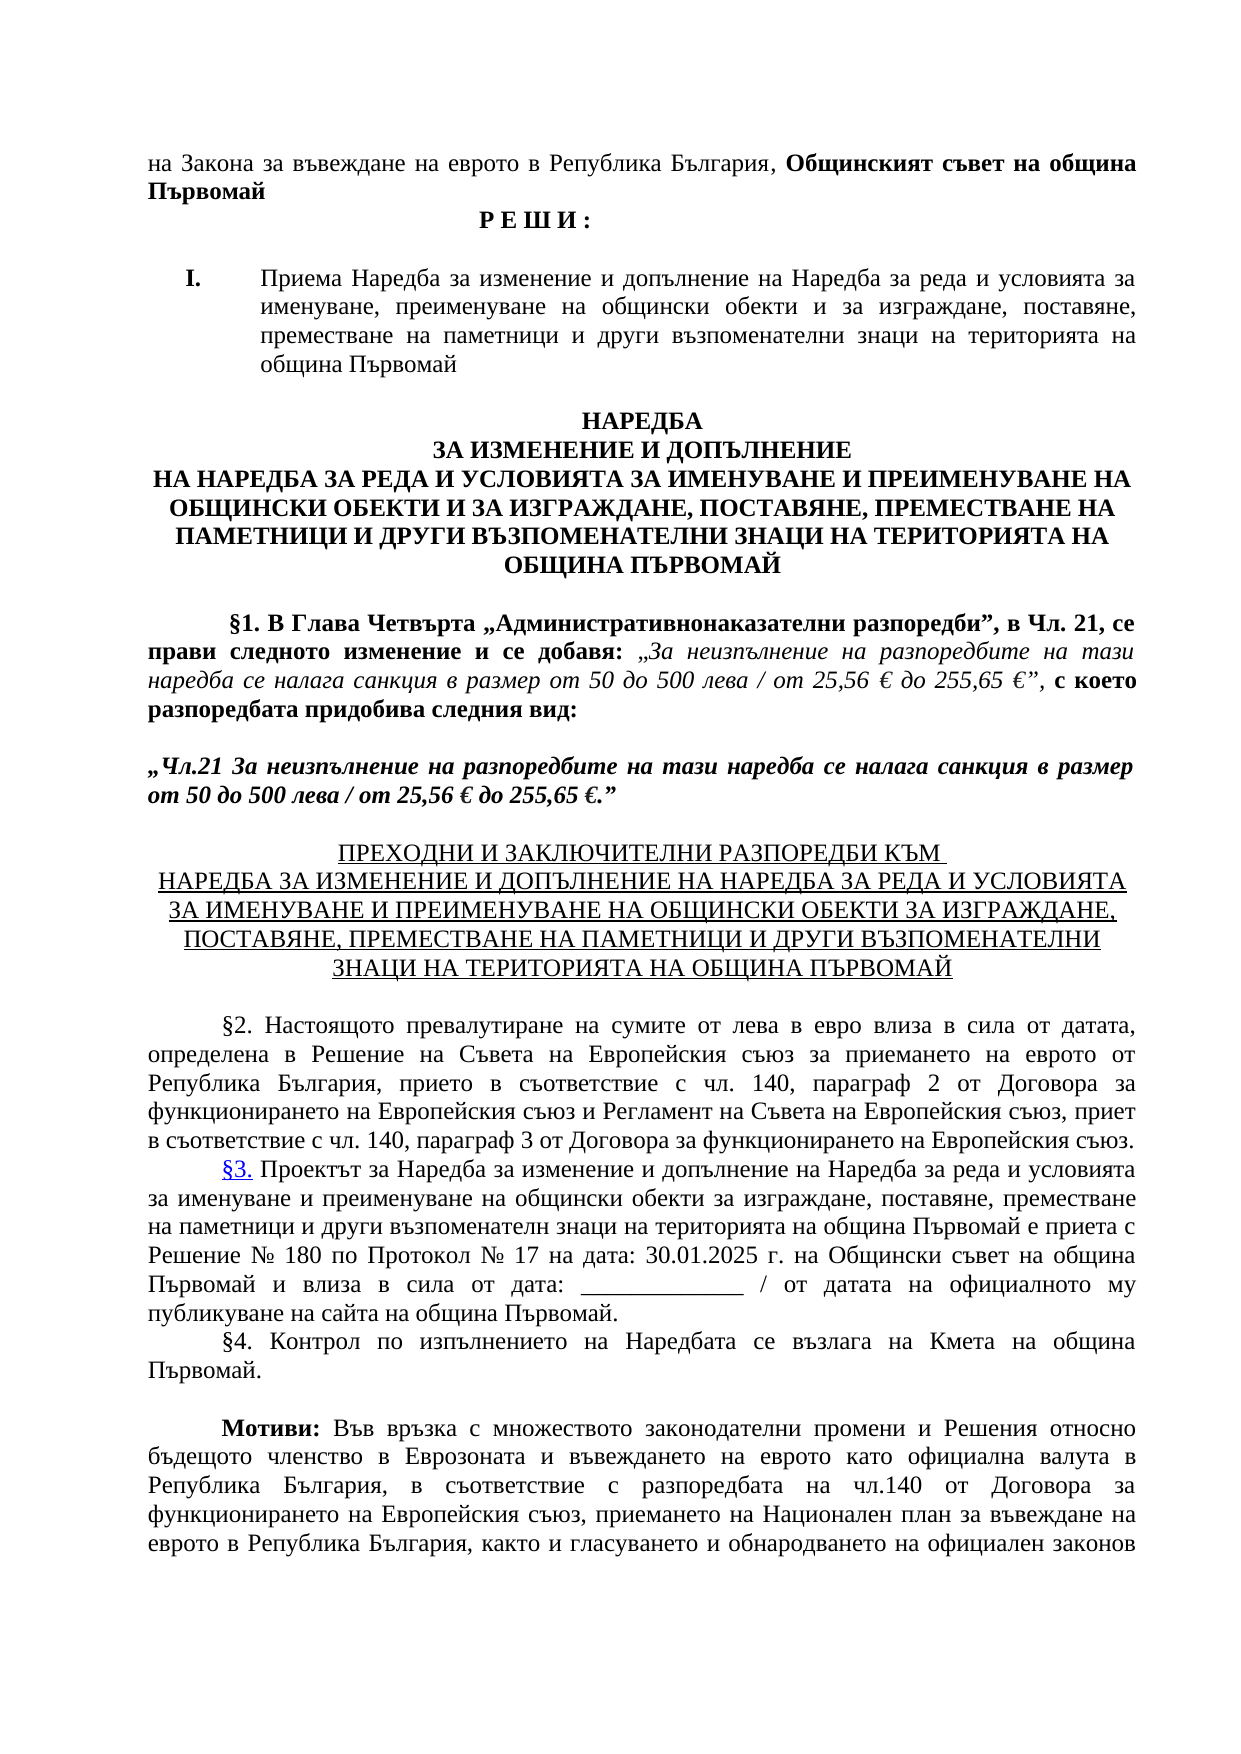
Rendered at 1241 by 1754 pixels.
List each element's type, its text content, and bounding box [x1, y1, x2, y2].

text §3. Проектът за Наредба за изменение и допълнение на Наредба за реда и условията за именуване и преименуване на общински обекти за изграждане, поставяне, преместване на паметници и други възпоменателн знаци на територията на община Първомай е приета с Решение № 180 по Протокол № 17 на дата: 30.01.2025 г. на Общински съвет на община Първомай и влиза в сила от дата: _____________ / от датата на официалното му публикуване на сайта на община Първомай. [148, 1154, 1137, 1326]
text НАРЕДБА ЗА ИЗМЕНЕНИЕ И ДОПЪЛНЕНИЕ НА НАРЕДБА ЗА РЕДА И УСЛОВИЯТА ЗА ИМЕНУВАНЕ И ПРЕИМЕНУВАНЕ НА ОБЩИНСКИ ОБЕКТИ ЗА ИЗГРАЖДАНЕ, ПОСТАВЯНЕ, ПРЕМЕСТВАНЕ НА ПАМЕТНИЦИ И ДРУГИ ВЪЗПОМЕНАТЕЛНИ ЗНАЦИ НА ТЕРИТОРИЯТА НА ОБЩИНА ПЪРВОМАЙ [148, 866, 1137, 981]
text на Закона за въвеждане на еврото в Република България, Общинският съвет на община Първомай [148, 148, 1137, 205]
text Р Е Ш И : [148, 205, 1137, 234]
text НАРЕДБА [148, 406, 1137, 435]
text §2. Настоящото превалутиране на сумите от лева в евро влиза в сила от датата, определена в Решение на Съвета на Европейския съюз за приемането на еврото от Република България, прието в съответствие с чл. 140, параграф 2 от Договора за функционирането на Европейския съюз и Регламент на Съвета на Европейския съюз, приет в съответствие с чл. 140, параграф 3 от Договора за функционирането на Европейския съюз. [148, 1010, 1137, 1154]
text НА НАРЕДБА ЗА РЕДА И УСЛОВИЯТА ЗА ИМЕНУВАНЕ И ПРЕИМЕНУВАНЕ НА ОБЩИНСКИ ОБЕКТИ И ЗА ИЗГРАЖДАНЕ, ПОСТАВЯНЕ, ПРЕМЕСТВАНЕ НА ПАМЕТНИЦИ И ДРУГИ ВЪЗПОМЕНАТЕЛНИ ЗНАЦИ НА ТЕРИТОРИЯТА НА ОБЩИНА ПЪРВОМАЙ [148, 464, 1137, 579]
text §1. В Глава Четвърта „Административнонаказателни разпоредби”, в Чл. 21, се прави следното изменение и се добавя: „За неизпълнение на разпоредбите на тази наредба се налага санкция в размер от 50 до 500 лева / от 25,56 € до 255,65 €”, с което разпоредбата придобива следния вид: [148, 608, 1137, 723]
text ПРЕХОДНИ И ЗАКЛЮЧИТЕЛНИ РАЗПОРЕДБИ КЪМ [148, 838, 1137, 866]
text „Чл.21 За неизпълнение на разпоредбите на тази наредба се налага санкция в размер от 50 до 500 лева / от 25,56 € до 255,65 €.” [148, 751, 1137, 809]
text §4. Контрол по изпълнението на Наредбата се възлага на Кмета на община Първомай. [148, 1326, 1137, 1384]
list Приема Наредба за изменение и допълнение на Наредба за реда и условията за именуване, преименуване на общински обекти и за изграждане, поставяне, преместване на паметници и други възпоменателни знаци на територията на община Първомай [185, 263, 1137, 378]
text Мотиви: Във връзка с множеството законодателни промени и Решения относно бъдещото членство в Еврозоната и въвеждането на еврото като официална валута в Република България, в съответствие с разпоредбата на чл.140 от Договора за функционирането на Европейския съюз, приемането на Национален план за въвеждане на еврото в Република България, както и гласуването и обнародването на официален законов [148, 1413, 1137, 1556]
text ЗА ИЗМЕНЕНИЕ И ДОПЪЛНЕНИЕ [148, 435, 1137, 464]
